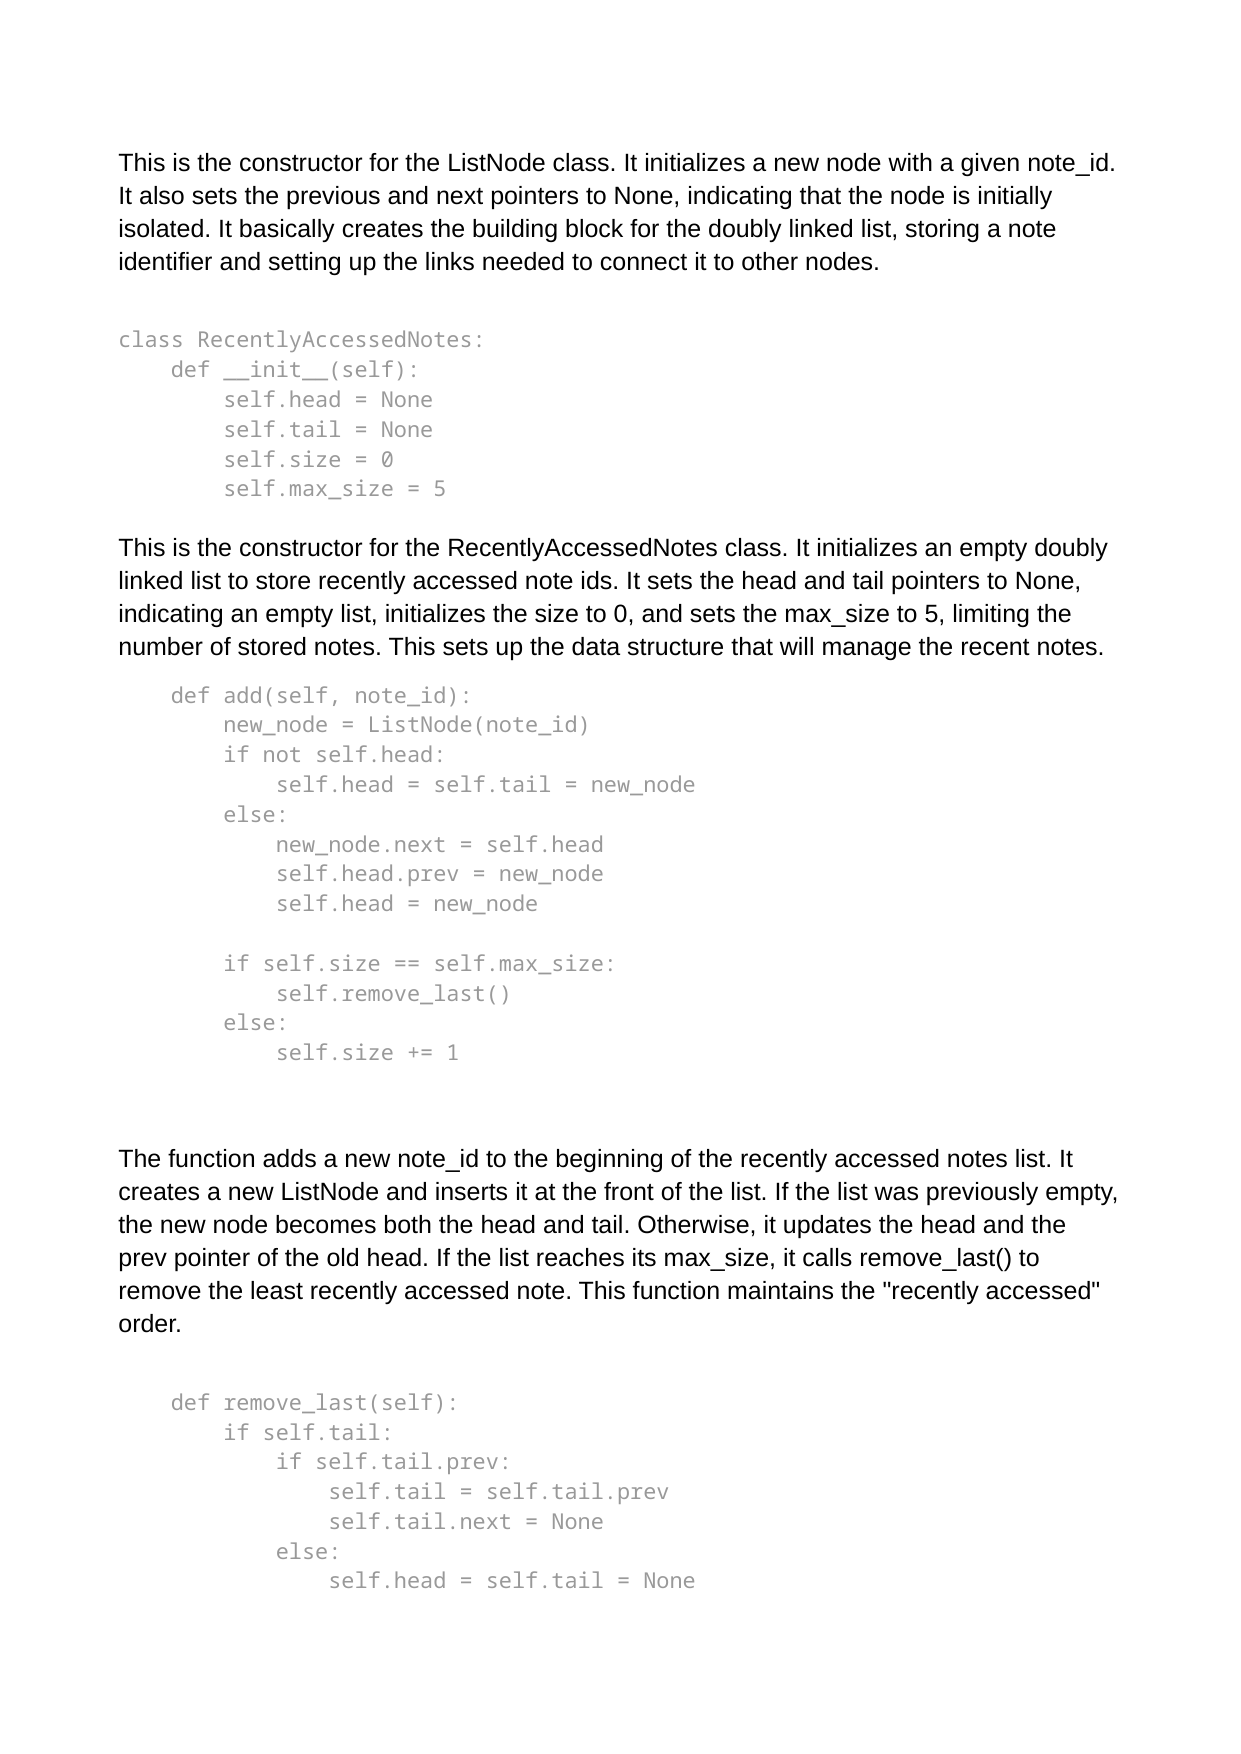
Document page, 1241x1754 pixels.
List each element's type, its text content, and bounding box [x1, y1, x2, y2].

text if not self.head: [118, 739, 1122, 769]
text self.size += 1 [118, 1037, 1122, 1067]
text def remove_last(self): [118, 1387, 1122, 1417]
text self.size = 0 [118, 443, 1122, 473]
text self.tail.next = None [118, 1506, 1122, 1536]
text new_node = ListNode(note_id) [118, 709, 1122, 739]
text if self.tail.prev: [118, 1446, 1122, 1476]
text if self.size == self.max_size: [118, 948, 1122, 977]
text self.head = self.tail = None [118, 1566, 1122, 1595]
text self.tail = self.tail.prev [118, 1476, 1122, 1506]
text self.head = new_node [118, 888, 1122, 918]
text def __init__(self): [118, 354, 1122, 384]
text else: [118, 1007, 1122, 1037]
text if self.tail: [118, 1417, 1122, 1446]
text This is the constructor for the ListNode class. It initializes a new node with a given note_id. It also sets the previous and next pointers to None, indicating that the node is initially isolated. It basically creates the building block for the doubly linked list, storing a note identifier and setting up the links needed to connect it to other nodes. [118, 148, 1122, 276]
text self.head = self.tail = new_node [118, 769, 1122, 799]
text This is the constructor for the RecentlyAccessedNotes class. It initializes an empty doubly linked list to store recently accessed note ids. It sets the head and tail pointers to None, indicating an empty list, initializes the size to 0, and sets the max_size to 5, limiting the number of stored notes. This sets up the data structure that will manage the recent notes. [118, 533, 1122, 661]
text else: [118, 799, 1122, 828]
text self.remove_last() [118, 977, 1122, 1007]
text else: [118, 1536, 1122, 1566]
text self.max_size = 5 [118, 473, 1122, 503]
text self.tail = None [118, 414, 1122, 443]
text class RecentlyAccessedNotes: [118, 324, 1122, 354]
text The function adds a new note_id to the beginning of the recently accessed notes list. It creates a new ListNode and inserts it at the front of the list. If the list was previously empty, the new node becomes both the head and tail. Otherwise, it updates the head and the prev pointer of the old head. If the list reaches its max_size, it calls remove_last() to remove the least recently accessed note. This function maintains the "recently accessed" order. [118, 1144, 1122, 1338]
text def add(self, note_id): [118, 679, 1122, 709]
text self.head = None [118, 384, 1122, 414]
text self.head.prev = new_node [118, 858, 1122, 888]
text new_node.next = self.head [118, 828, 1122, 858]
